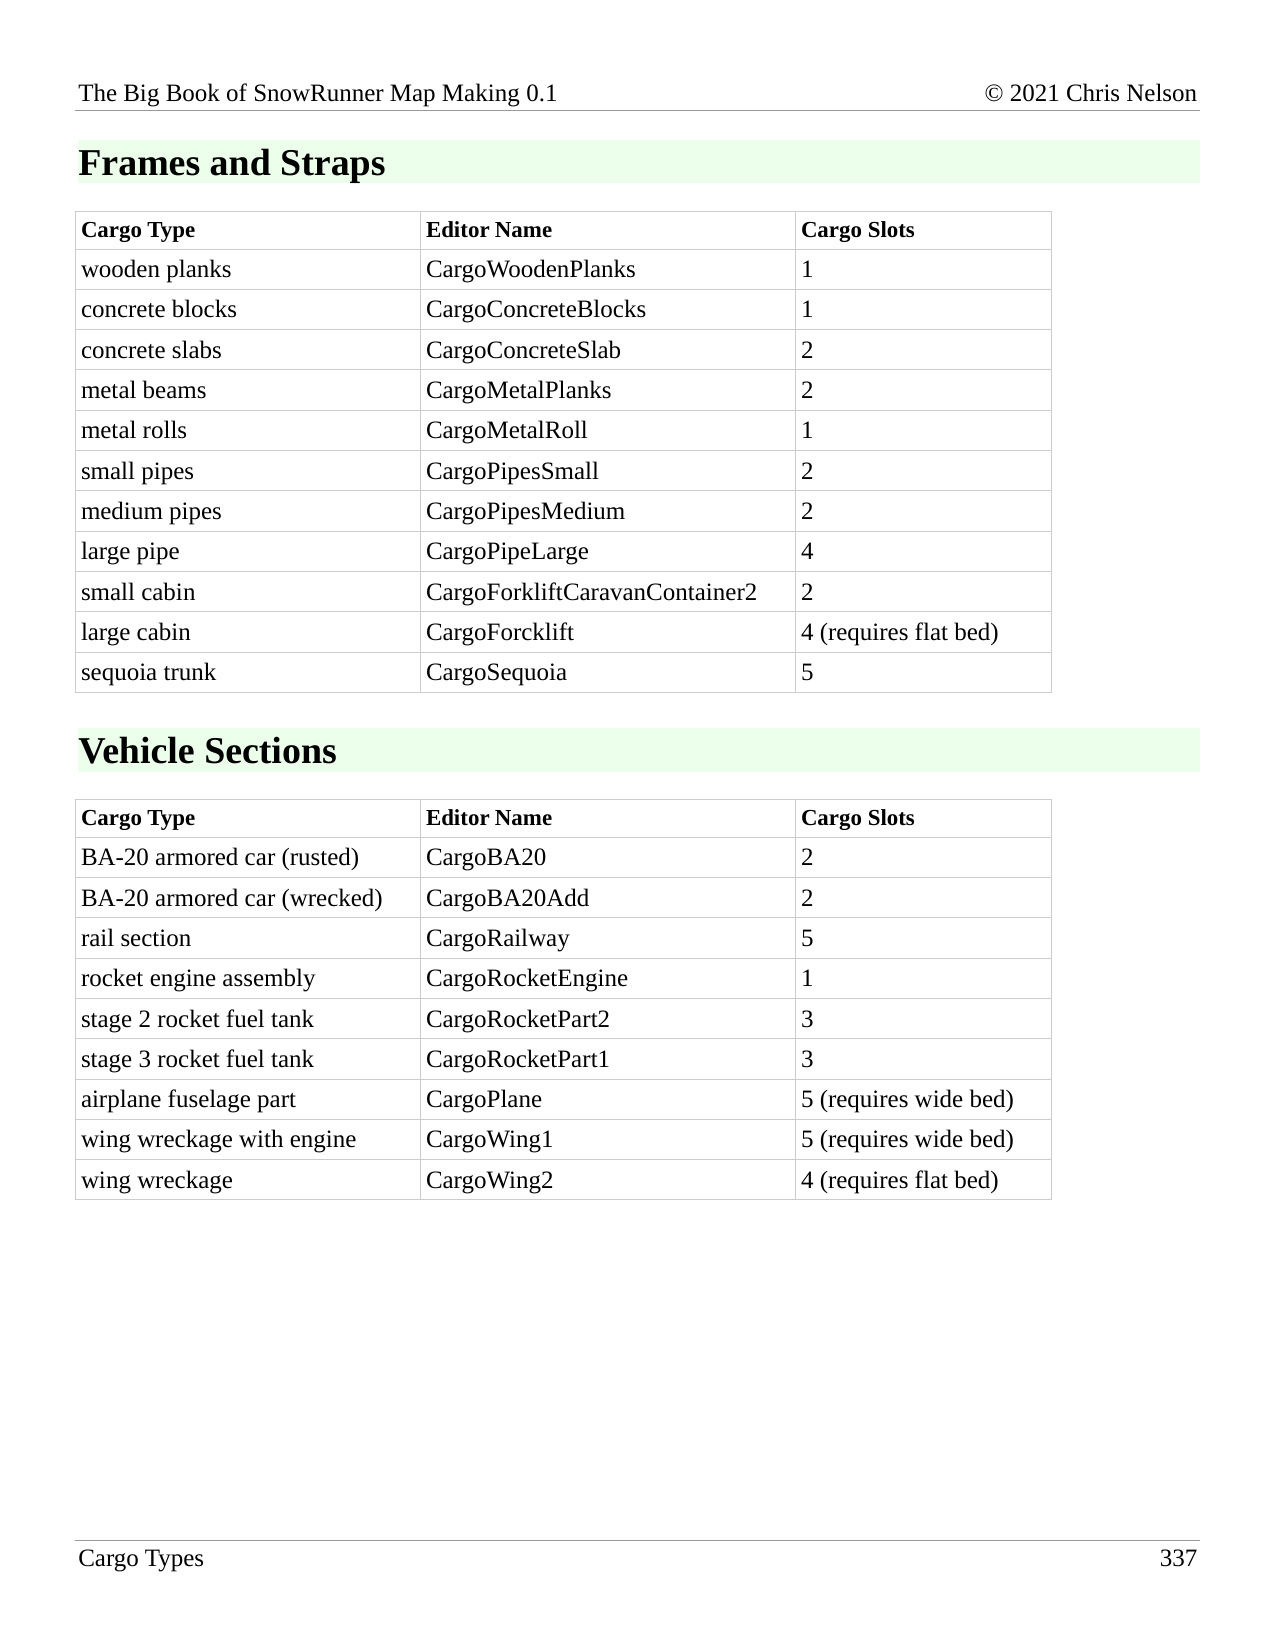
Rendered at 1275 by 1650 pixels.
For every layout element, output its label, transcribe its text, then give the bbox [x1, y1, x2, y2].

table_cell CargoSequoia [421, 653, 795, 692]
table_cell medium pipes [76, 491, 420, 531]
table_cell 2 [796, 838, 1051, 877]
table_header Cargo Slots [796, 800, 1051, 837]
table_cell 1 [796, 290, 1051, 329]
table_cell CargoMetalPlanks [421, 370, 795, 410]
table_cell CargoRocketPart1 [421, 1039, 795, 1078]
table_cell CargoPlane [421, 1080, 795, 1119]
table_header Editor Name [421, 212, 795, 248]
table_cell 2 [796, 491, 1051, 531]
table_cell stage 3 rocket fuel tank [76, 1039, 420, 1078]
table_cell sequoia trunk [76, 653, 420, 692]
table_cell 4 (requires flat bed) [796, 612, 1051, 652]
table_cell rail section [76, 918, 420, 957]
table_cell 1 [796, 250, 1051, 289]
table_cell CargoPipesMedium [421, 491, 795, 531]
table_cell wooden planks [76, 250, 420, 289]
table_cell 1 [796, 959, 1051, 998]
table_cell stage 2 rocket fuel tank [76, 999, 420, 1038]
table_cell 5 (requires wide bed) [796, 1080, 1051, 1119]
table_cell 5 [796, 918, 1051, 957]
table_cell airplane fuselage part [76, 1080, 420, 1119]
table_cell CargoMetalRoll [421, 411, 795, 450]
table_cell 5 (requires wide bed) [796, 1120, 1051, 1159]
table_cell CargoBA20Add [421, 878, 795, 917]
table_header Cargo Type [76, 800, 420, 837]
subtitle Vehicle Sections [78, 728, 1200, 772]
table_cell BA-20 armored car (wrecked) [76, 878, 420, 917]
table_cell 2 [796, 451, 1051, 490]
table_cell 2 [796, 572, 1051, 611]
table_cell metal rolls [76, 411, 420, 450]
table_cell large cabin [76, 612, 420, 652]
table_cell CargoPipeLarge [421, 532, 795, 571]
table_cell 2 [796, 330, 1051, 369]
table_header Cargo Slots [796, 212, 1051, 248]
table_cell CargoRailway [421, 918, 795, 957]
table_cell wing wreckage with engine [76, 1120, 420, 1159]
table_cell CargoWing2 [421, 1160, 795, 1199]
table_cell small cabin [76, 572, 420, 611]
table_header Editor Name [421, 800, 795, 837]
table_cell BA-20 armored car (rusted) [76, 838, 420, 877]
table_cell concrete blocks [76, 290, 420, 329]
table_cell 3 [796, 999, 1051, 1038]
table_cell 2 [796, 370, 1051, 410]
table_cell wing wreckage [76, 1160, 420, 1199]
table_cell CargoWoodenPlanks [421, 250, 795, 289]
table_cell 5 [796, 653, 1051, 692]
subtitle Frames and Straps [78, 140, 1200, 183]
table_cell CargoRocketPart2 [421, 999, 795, 1038]
table_cell CargoForkliftCaravanContainer2 [421, 572, 795, 611]
table_cell large pipe [76, 532, 420, 571]
table_cell 1 [796, 411, 1051, 450]
table_cell 4 [796, 532, 1051, 571]
table_cell CargoConcreteBlocks [421, 290, 795, 329]
table_cell CargoConcreteSlab [421, 330, 795, 369]
table_cell small pipes [76, 451, 420, 490]
table_cell CargoBA20 [421, 838, 795, 877]
table_cell 2 [796, 878, 1051, 917]
table_cell CargoPipesSmall [421, 451, 795, 490]
table_header Cargo Type [76, 212, 420, 248]
table_cell rocket engine assembly [76, 959, 420, 998]
table_cell CargoWing1 [421, 1120, 795, 1159]
table_cell metal beams [76, 370, 420, 410]
table_cell 4 (requires flat bed) [796, 1160, 1051, 1199]
table_cell concrete slabs [76, 330, 420, 369]
table_cell CargoForcklift [421, 612, 795, 652]
table_cell 3 [796, 1039, 1051, 1078]
table_cell CargoRocketEngine [421, 959, 795, 998]
